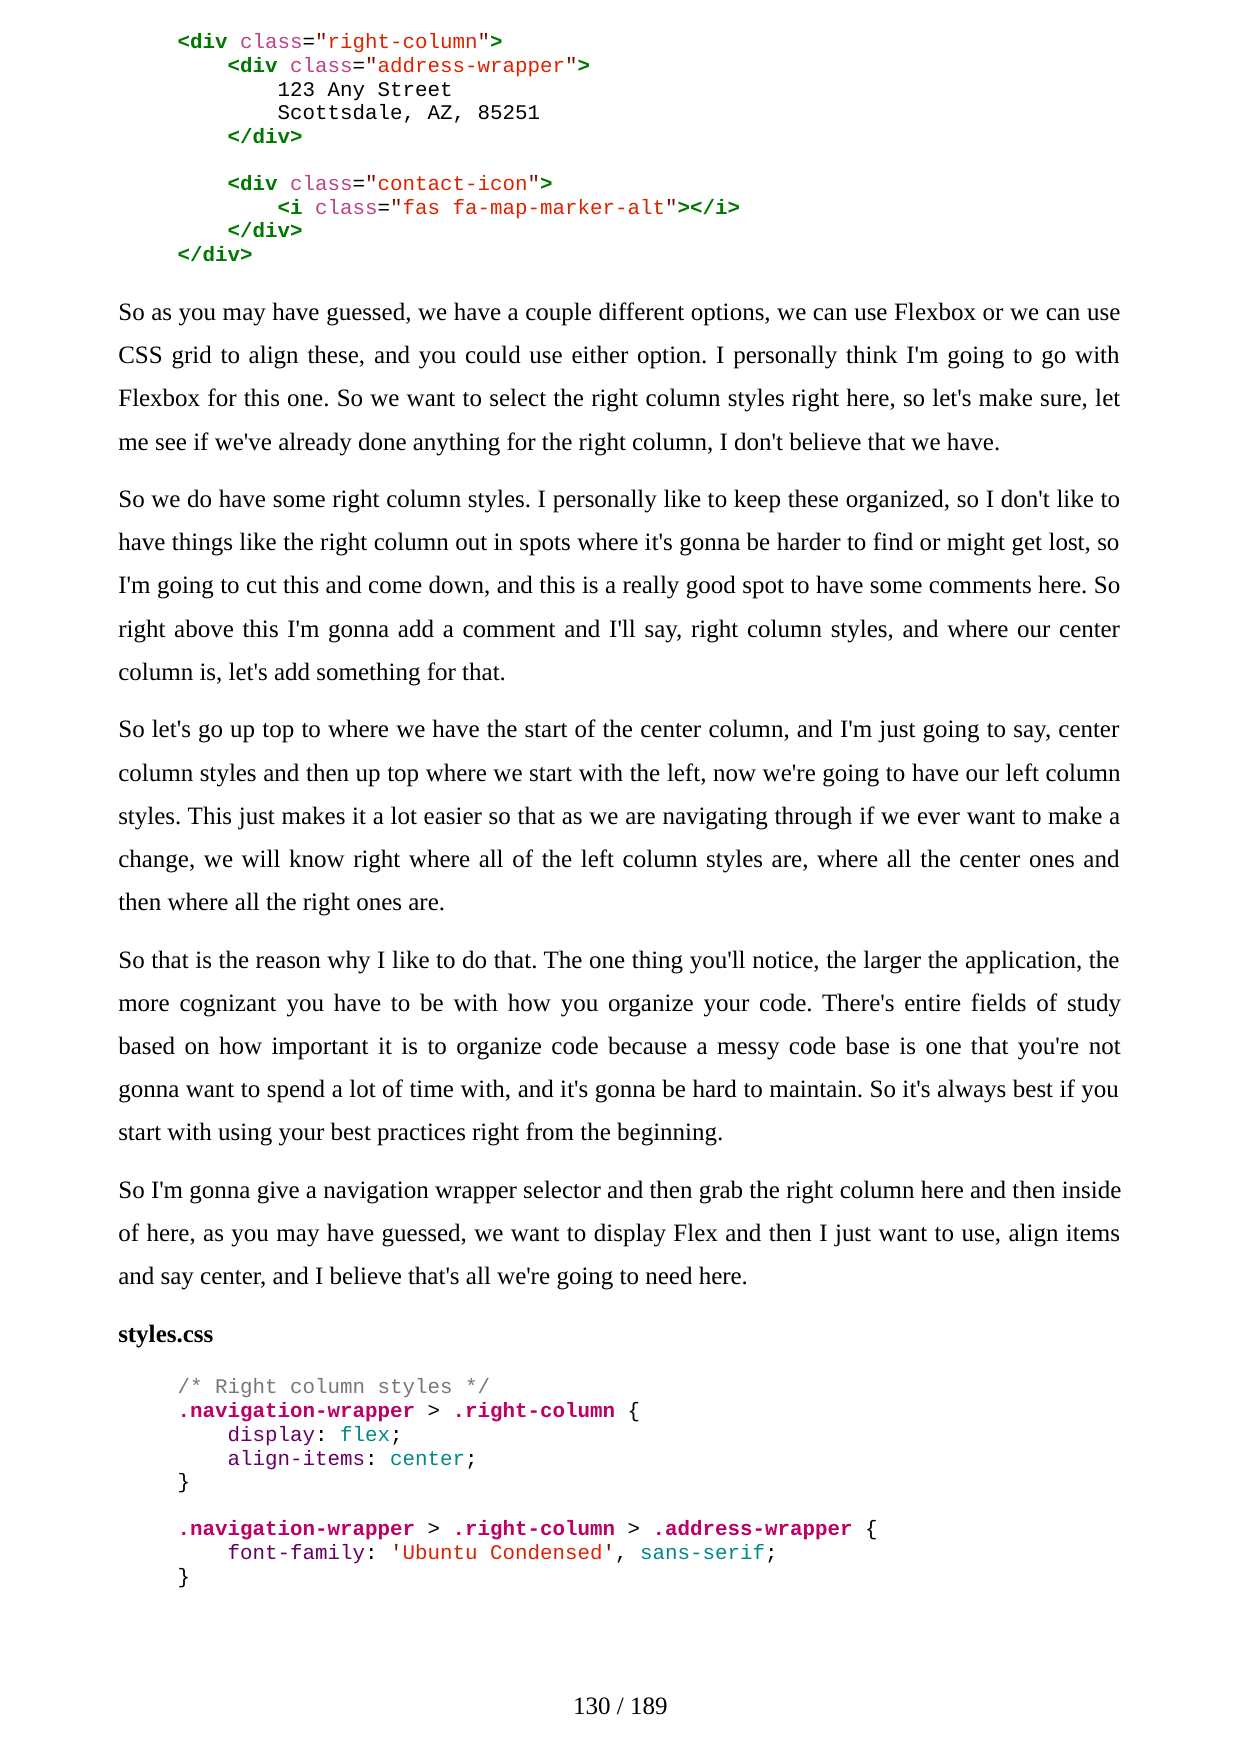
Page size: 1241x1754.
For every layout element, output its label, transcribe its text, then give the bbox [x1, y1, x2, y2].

text 123 Any Street [177, 78, 1122, 102]
text align-items: center; [177, 1447, 1122, 1471]
text </div> [177, 126, 1122, 149]
text .navigation-wrapper > .right-column > .address-wrapper { [177, 1518, 1122, 1542]
text <div class="right-column"> [177, 31, 1122, 55]
text <i class="fas fa-map-marker-alt"></i> [177, 197, 1122, 220]
text So that is the reason why I like to do that. The one thing you'll notice, the larger the application, the more cognizant you have to be with how you organize your code. There's entire fields of study based on how important it is to organize code because a messy code base is one that you're not gonna want to spend a lot of time with, and it's gonna be hard to maintain. So it's always best if you start with using your best practices right from the beginning. [118, 945, 1122, 1146]
text font-family: 'Ubuntu Condensed', sans-serif; [177, 1542, 1122, 1566]
text </div> [177, 220, 1122, 244]
text So I'm gonna give a navigation wrapper selector and then grab the right column here and then inside of here, as you may have guessed, we want to display Flex and then I just want to use, align items and say center, and I believe that's all we're going to need here. [118, 1175, 1122, 1290]
text .navigation-wrapper > .right-column { [177, 1400, 1122, 1424]
text } [177, 1566, 1122, 1589]
text So as you may have guessed, we have a couple different options, we can use Flexbox or we can use CSS grid to align these, and you could use either option. I personally think I'm going to go with Flexbox for this one. So we want to select the right column styles right here, so let's make sure, let me see if we've already done anything for the right column, I don't believe that we have. [118, 297, 1122, 455]
text styles.css [118, 1319, 1122, 1348]
text } [177, 1471, 1122, 1495]
text </div> [177, 244, 1122, 268]
text So we do have some right column styles. I personally like to keep these organized, so I don't like to have things like the right column out in spots where it's gonna be harder to find or might get lost, so I'm going to cut this and come down, and this is a really good spot to have some comments here. So right above this I'm gonna add a comment and I'll say, right column styles, and where our center column is, let's add something for that. [118, 484, 1122, 686]
text <div class="address-wrapper"> [177, 55, 1122, 78]
text <div class="contact-icon"> [177, 173, 1122, 197]
text Scottsdale, AZ, 85251 [177, 102, 1122, 126]
text display: flex; [177, 1424, 1122, 1447]
text /* Right column styles */ [177, 1377, 1122, 1400]
text So let's go up top to where we have the start of the center column, and I'm just going to say, center column styles and then up top where we start with the left, now we're going to have our left column styles. This just makes it a lot easier so that as we are navigating through if we ever want to make a change, we will know right where all of the left column styles are, where all the center ones and then where all the right ones are. [118, 714, 1122, 916]
